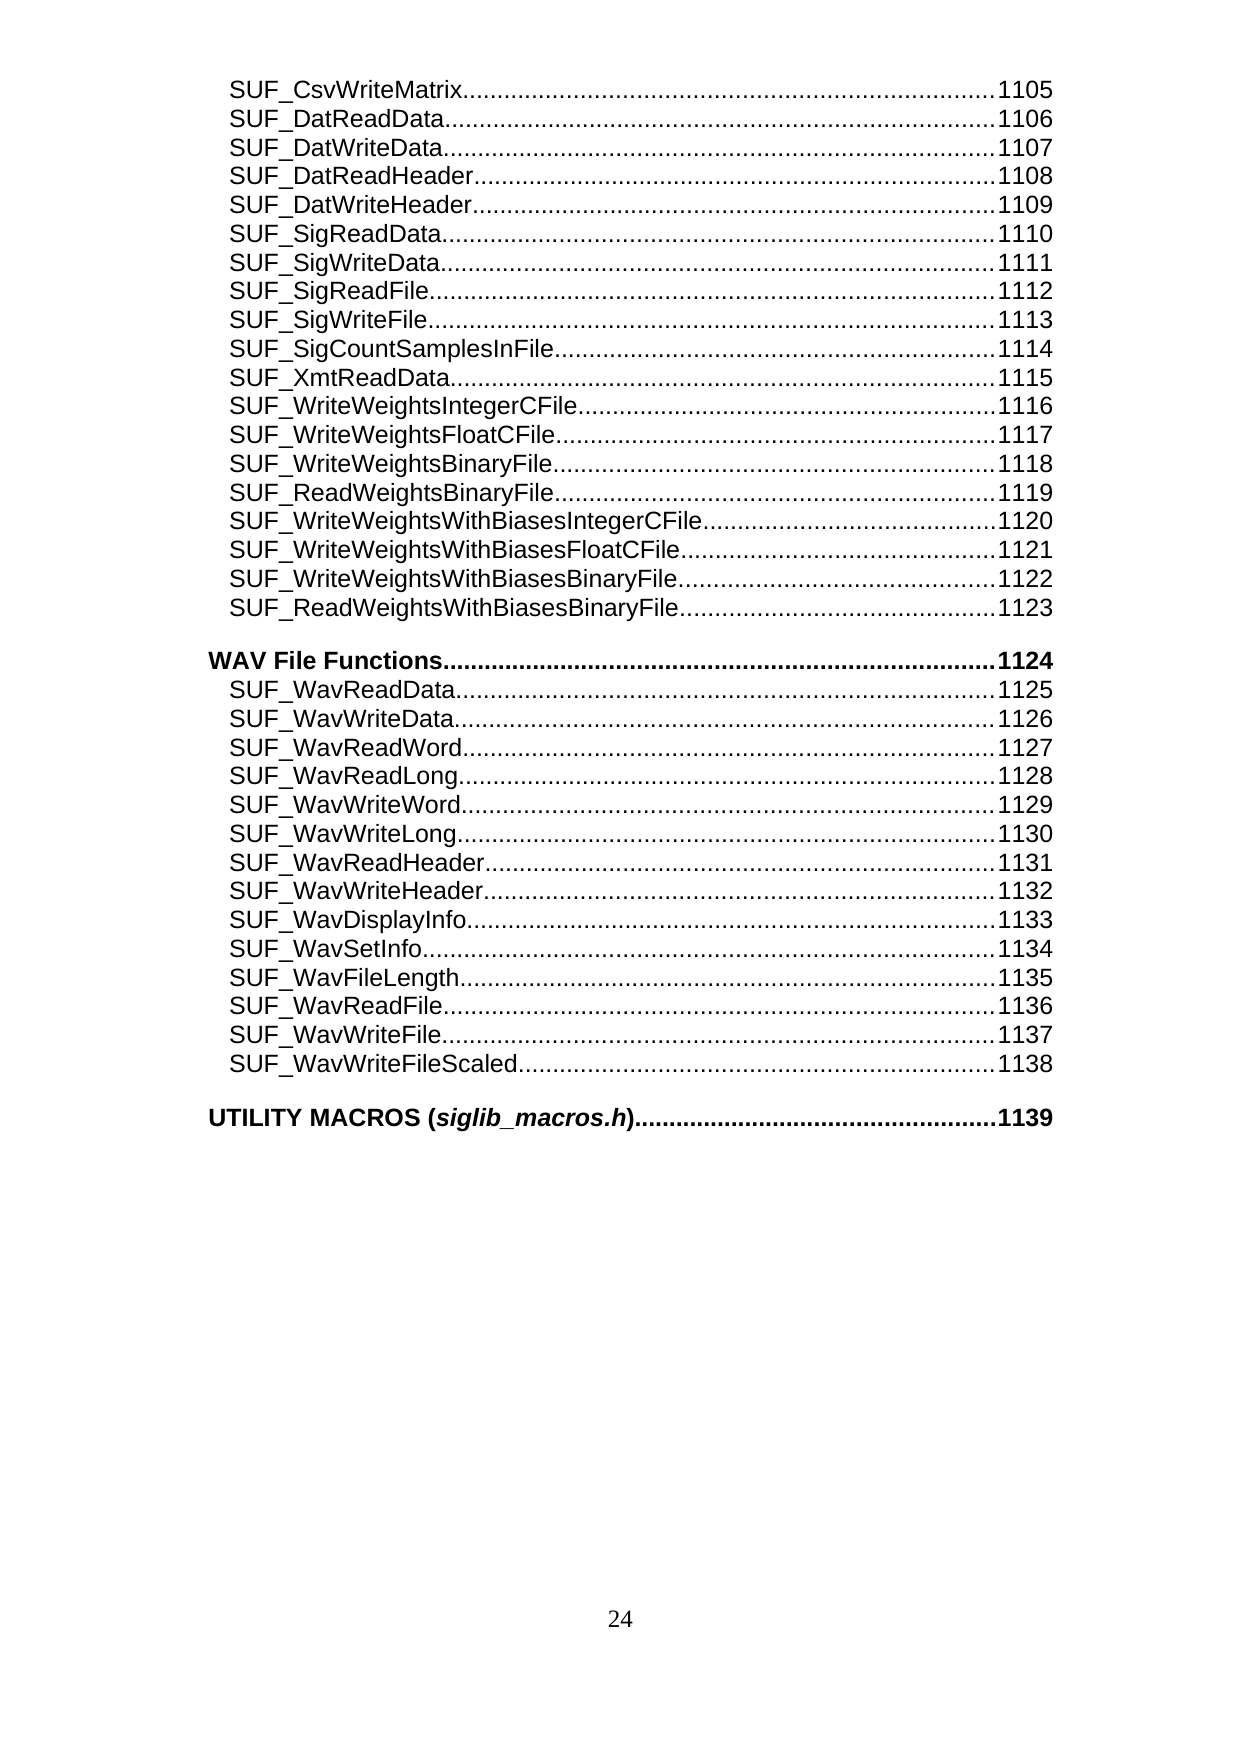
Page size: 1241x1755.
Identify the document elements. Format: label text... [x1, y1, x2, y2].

text SUF_WavWriteFile 1137 [229, 1020, 1053, 1049]
text SUF_WavReadFile 1136 [229, 991, 1053, 1020]
text SUF_WavWriteFileScaled 1138 [229, 1049, 1053, 1077]
text SUF_ReadWeightsBinaryFile 1119 [229, 477, 1053, 506]
text SUF_SigReadFile 1112 [229, 276, 1053, 305]
text SUF_SigCountSamplesInFile 1114 [229, 334, 1053, 362]
text SUF_WavReadLong 1128 [229, 761, 1053, 790]
text SUF_XmtReadData 1115 [229, 362, 1053, 391]
text SUF_WavSetInfo 1134 [229, 934, 1053, 962]
text SUF_WriteWeightsIntegerCFile 1116 [229, 391, 1053, 420]
text SUF_WavDisplayInfo 1133 [229, 905, 1053, 934]
text SUF_WavReadHeader 1131 [229, 847, 1053, 876]
text SUF_WavFileLength 1135 [229, 962, 1053, 991]
text SUF_WriteWeightsBinaryFile 1118 [229, 449, 1053, 477]
text SUF_SigWriteData 1111 [229, 247, 1053, 276]
text WAV File Functions 1124 [208, 646, 1053, 675]
text SUF_WavWriteWord 1129 [229, 790, 1053, 819]
text UTILITY MACROS (siglib_macros.h) 1139 [208, 1102, 1053, 1131]
text SUF_WavWriteHeader 1132 [229, 876, 1053, 905]
text SUF_WavReadWord 1127 [229, 732, 1053, 761]
text SUF_WavWriteLong 1130 [229, 819, 1053, 847]
text SUF_WriteWeightsWithBiasesBinaryFile 1122 [229, 564, 1053, 592]
text SUF_WriteWeightsWithBiasesFloatCFile 1121 [229, 535, 1053, 564]
text SUF_CsvWriteMatrix 1105 [229, 75, 1053, 104]
text SUF_WavWriteData 1126 [229, 704, 1053, 732]
text SUF_DatWriteData 1107 [229, 132, 1053, 161]
text SUF_DatWriteHeader 1109 [229, 190, 1053, 219]
text SUF_SigReadData 1110 [229, 219, 1053, 247]
text SUF_WriteWeightsWithBiasesIntegerCFile 1120 [229, 506, 1053, 535]
text SUF_DatReadHeader 1108 [229, 161, 1053, 190]
text SUF_WavReadData 1125 [229, 675, 1053, 704]
text SUF_WriteWeightsFloatCFile 1117 [229, 420, 1053, 449]
text SUF_SigWriteFile 1113 [229, 305, 1053, 334]
text SUF_ReadWeightsWithBiasesBinaryFile 1123 [229, 592, 1053, 621]
text SUF_DatReadData 1106 [229, 104, 1053, 132]
